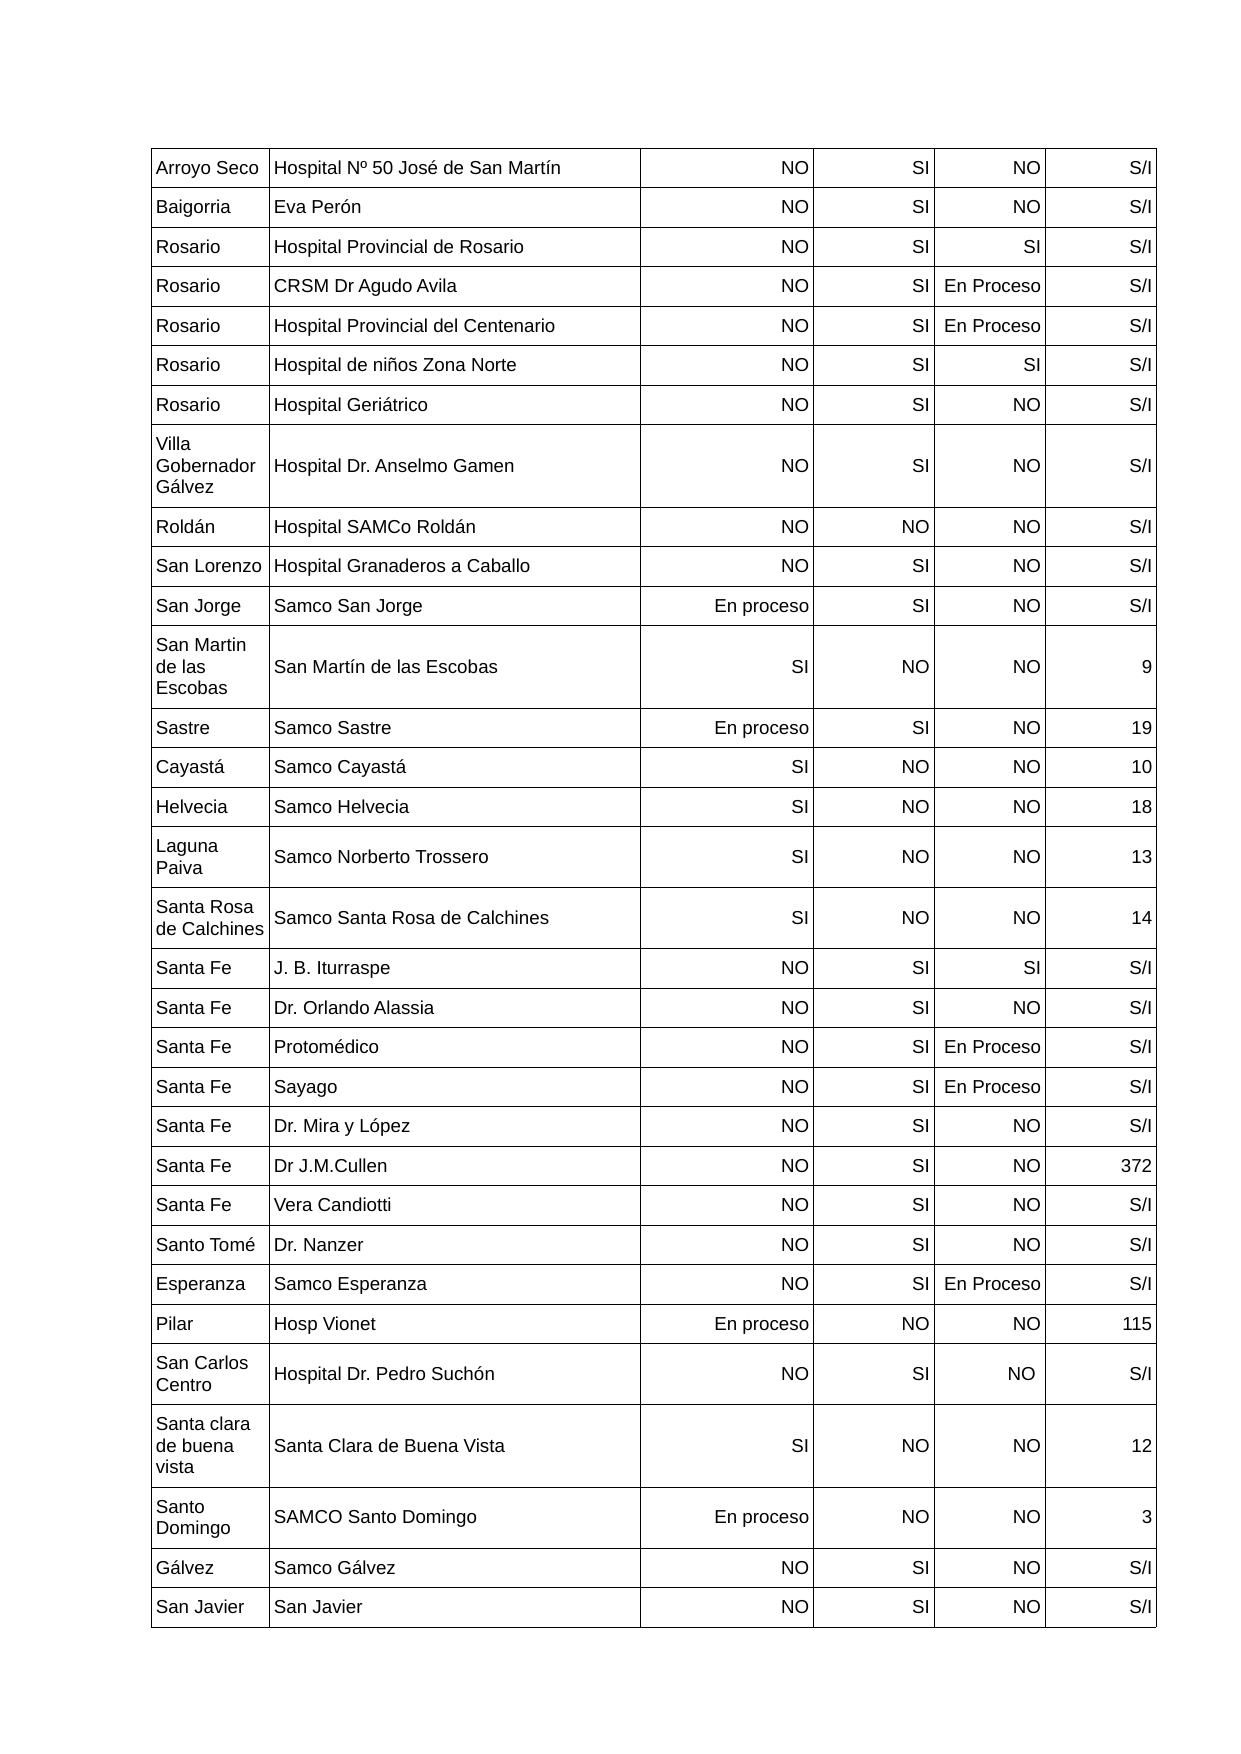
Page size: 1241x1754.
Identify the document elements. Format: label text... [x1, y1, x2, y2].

table_cell SAMCO Santo Domingo [270, 1488, 640, 1548]
table_cell NO [814, 1305, 934, 1343]
table_cell NO [935, 1488, 1045, 1548]
table_cell SI [935, 949, 1045, 988]
table_cell S/I [1046, 1028, 1156, 1067]
table_cell Vera Candiotti [270, 1186, 640, 1224]
table_cell Rosario [152, 228, 269, 266]
table_cell En Proceso [935, 1068, 1045, 1106]
table_cell SI [814, 1588, 934, 1627]
table_cell Arroyo Seco [152, 149, 269, 187]
table_cell Santa Fe [152, 1186, 269, 1224]
table_cell NO [641, 1226, 813, 1264]
table_cell NO [935, 888, 1045, 948]
table_cell NO [641, 425, 813, 507]
table_cell SI [641, 748, 813, 787]
table_cell SI [814, 1028, 934, 1067]
table_cell SI [814, 386, 934, 424]
table_cell Samco Esperanza [270, 1265, 640, 1303]
table_cell Rosario [152, 307, 269, 345]
table_cell NO [935, 1186, 1045, 1224]
table_cell Dr. Mira y López [270, 1107, 640, 1146]
table_cell Laguna Paiva [152, 827, 269, 887]
table_cell Rosario [152, 386, 269, 424]
table_cell NO [641, 149, 813, 187]
table_cell S/I [1046, 1344, 1156, 1404]
table_cell San Javier [152, 1588, 269, 1627]
table_cell S/I [1046, 267, 1156, 306]
table_cell 115 [1046, 1305, 1156, 1343]
table_cell SI [641, 788, 813, 826]
table_cell En proceso [641, 1488, 813, 1548]
table_cell Santa clara de buena vista [152, 1405, 269, 1487]
table_cell NO [935, 386, 1045, 424]
table_cell Santo Tomé [152, 1226, 269, 1264]
table_cell Hospital Provincial del Centenario [270, 307, 640, 345]
table_cell Hospital Provincial de Rosario [270, 228, 640, 266]
table_cell NO [641, 508, 813, 546]
table_cell SI [814, 1265, 934, 1303]
table_cell S/I [1046, 1068, 1156, 1106]
table_cell 13 [1046, 827, 1156, 887]
table_cell S/I [1046, 508, 1156, 546]
table_cell NO [641, 1068, 813, 1106]
table_cell SI [935, 346, 1045, 384]
table_cell Rosario [152, 267, 269, 306]
table_cell NO [935, 149, 1045, 187]
table_cell NO [935, 547, 1045, 586]
table_cell S/I [1046, 386, 1156, 424]
table_cell NO [641, 346, 813, 384]
table_cell Samco Santa Rosa de Calchines [270, 888, 640, 948]
table_cell Samco Cayastá [270, 748, 640, 787]
table_cell 12 [1046, 1405, 1156, 1487]
table_cell Samco Sastre [270, 709, 640, 747]
table_cell SI [814, 547, 934, 586]
table_cell Santa Fe [152, 1147, 269, 1185]
table_cell San Carlos Centro [152, 1344, 269, 1404]
table_cell NO [641, 1186, 813, 1224]
table_cell Samco Norberto Trossero [270, 827, 640, 887]
table_cell SI [814, 1344, 934, 1404]
table_cell Santa Fe [152, 989, 269, 1027]
table_cell S/I [1046, 425, 1156, 507]
table_cell NO [935, 788, 1045, 826]
table_cell S/I [1046, 228, 1156, 266]
table_cell Helvecia [152, 788, 269, 826]
table_cell NO [641, 1344, 813, 1404]
table_cell Gálvez [152, 1549, 269, 1587]
table_cell En Proceso [935, 307, 1045, 345]
table_cell SI [814, 425, 934, 507]
table_cell NO [935, 1344, 1045, 1404]
table_cell NO [641, 989, 813, 1027]
table_cell CRSM Dr Agudo Avila [270, 267, 640, 306]
table_cell Dr J.M.Cullen [270, 1147, 640, 1185]
table_cell S/I [1046, 587, 1156, 625]
table_cell En Proceso [935, 1265, 1045, 1303]
table_cell Cayastá [152, 748, 269, 787]
table_cell NO [641, 1147, 813, 1185]
table_cell SI [814, 1549, 934, 1587]
table_cell NO [935, 508, 1045, 546]
table_cell NO [641, 188, 813, 227]
table_cell San Jorge [152, 587, 269, 625]
table_cell Hospital Dr. Anselmo Gamen [270, 425, 640, 507]
table_cell Hospital Nº 50 José de San Martín [270, 149, 640, 187]
table_cell S/I [1046, 949, 1156, 988]
table_cell SI [814, 149, 934, 187]
table_cell S/I [1046, 1265, 1156, 1303]
table_cell NO [814, 827, 934, 887]
table_cell Samco San Jorge [270, 587, 640, 625]
table_cell SI [641, 827, 813, 887]
table_cell NO [814, 1405, 934, 1487]
table_cell NO [641, 1107, 813, 1146]
table_cell NO [641, 1549, 813, 1587]
table_cell NO [935, 709, 1045, 747]
table_cell NO [935, 188, 1045, 227]
table_cell NO [935, 748, 1045, 787]
table_cell NO [814, 888, 934, 948]
table_cell NO [935, 425, 1045, 507]
table_cell SI [814, 346, 934, 384]
table_cell Protomédico [270, 1028, 640, 1067]
table_cell Hosp Vionet [270, 1305, 640, 1343]
table_cell Sayago [270, 1068, 640, 1106]
table_cell Hospital Granaderos a Caballo [270, 547, 640, 586]
table_cell Santa Fe [152, 1107, 269, 1146]
table_cell NO [935, 626, 1045, 708]
table_cell SI [814, 1068, 934, 1106]
table_cell Santa Fe [152, 1028, 269, 1067]
table_cell Hospital SAMCo Roldán [270, 508, 640, 546]
table_cell NO [814, 788, 934, 826]
table_cell S/I [1046, 188, 1156, 227]
table_cell En proceso [641, 587, 813, 625]
table_cell NO [935, 1549, 1045, 1587]
table_cell S/I [1046, 346, 1156, 384]
table_cell Samco Gálvez [270, 1549, 640, 1587]
table_cell Santa Clara de Buena Vista [270, 1405, 640, 1487]
table_cell NO [641, 547, 813, 586]
table_cell San Martin de las Escobas [152, 626, 269, 708]
table_cell S/I [1046, 307, 1156, 345]
table_cell S/I [1046, 1226, 1156, 1264]
table_cell SI [814, 1107, 934, 1146]
table_cell SI [814, 1186, 934, 1224]
table_cell Roldán [152, 508, 269, 546]
table_cell 10 [1046, 748, 1156, 787]
table_cell En proceso [641, 1305, 813, 1343]
table_cell Baigorria [152, 188, 269, 227]
table_cell SI [814, 1226, 934, 1264]
table_cell NO [935, 827, 1045, 887]
table_cell NO [935, 1405, 1045, 1487]
table_cell NO [935, 1305, 1045, 1343]
table_cell SI [641, 888, 813, 948]
table_cell Hospital de niños Zona Norte [270, 346, 640, 384]
table_cell SI [814, 1147, 934, 1185]
table_cell Santa Fe [152, 1068, 269, 1106]
table_cell 3 [1046, 1488, 1156, 1548]
table_cell Esperanza [152, 1265, 269, 1303]
table_cell NO [641, 949, 813, 988]
table_cell Dr. Nanzer [270, 1226, 640, 1264]
table_cell NO [814, 508, 934, 546]
table_cell Samco Helvecia [270, 788, 640, 826]
table_cell Rosario [152, 346, 269, 384]
table_cell J. B. Iturraspe [270, 949, 640, 988]
table_cell SI [814, 228, 934, 266]
table_cell NO [641, 1028, 813, 1067]
table_cell SI [814, 587, 934, 625]
table_cell SI [814, 188, 934, 227]
table_cell NO [641, 1588, 813, 1627]
table_cell NO [641, 267, 813, 306]
table_cell SI [641, 626, 813, 708]
table_cell S/I [1046, 149, 1156, 187]
table_cell 372 [1046, 1147, 1156, 1185]
table_cell San Javier [270, 1588, 640, 1627]
table_cell Villa Gobernador Gálvez [152, 425, 269, 507]
table_cell San Lorenzo [152, 547, 269, 586]
table_cell NO [935, 1107, 1045, 1146]
table_cell NO [814, 748, 934, 787]
table_cell San Martín de las Escobas [270, 626, 640, 708]
table_cell SI [814, 709, 934, 747]
table_cell 19 [1046, 709, 1156, 747]
table_cell NO [814, 1488, 934, 1548]
table_cell S/I [1046, 1107, 1156, 1146]
table_cell NO [935, 1147, 1045, 1185]
table_cell NO [935, 1226, 1045, 1264]
table_cell SI [814, 267, 934, 306]
table_cell NO [935, 587, 1045, 625]
table_cell NO [935, 1588, 1045, 1627]
table_cell NO [814, 626, 934, 708]
table_cell SI [935, 228, 1045, 266]
table_cell Sastre [152, 709, 269, 747]
table_cell NO [641, 1265, 813, 1303]
table_cell Dr. Orlando Alassia [270, 989, 640, 1027]
table_cell SI [814, 307, 934, 345]
table_cell 18 [1046, 788, 1156, 826]
table_cell Santa Rosa de Calchines [152, 888, 269, 948]
table_cell Santo Domingo [152, 1488, 269, 1548]
table_cell Pilar [152, 1305, 269, 1343]
table_cell En Proceso [935, 267, 1045, 306]
table_cell En Proceso [935, 1028, 1045, 1067]
table_cell Santa Fe [152, 949, 269, 988]
table_cell S/I [1046, 547, 1156, 586]
table_cell SI [814, 949, 934, 988]
table_cell S/I [1046, 1588, 1156, 1627]
table_cell Hospital Dr. Pedro Suchón [270, 1344, 640, 1404]
table_cell NO [641, 307, 813, 345]
table_cell Eva Perón [270, 188, 640, 227]
table_cell 14 [1046, 888, 1156, 948]
table_cell S/I [1046, 1186, 1156, 1224]
table_cell 9 [1046, 626, 1156, 708]
table_cell S/I [1046, 1549, 1156, 1587]
table_cell NO [641, 228, 813, 266]
table_cell Hospital Geriátrico [270, 386, 640, 424]
table_cell NO [641, 386, 813, 424]
table_cell En proceso [641, 709, 813, 747]
table_cell S/I [1046, 989, 1156, 1027]
table_cell SI [641, 1405, 813, 1487]
table_cell SI [814, 989, 934, 1027]
table_cell NO [935, 989, 1045, 1027]
